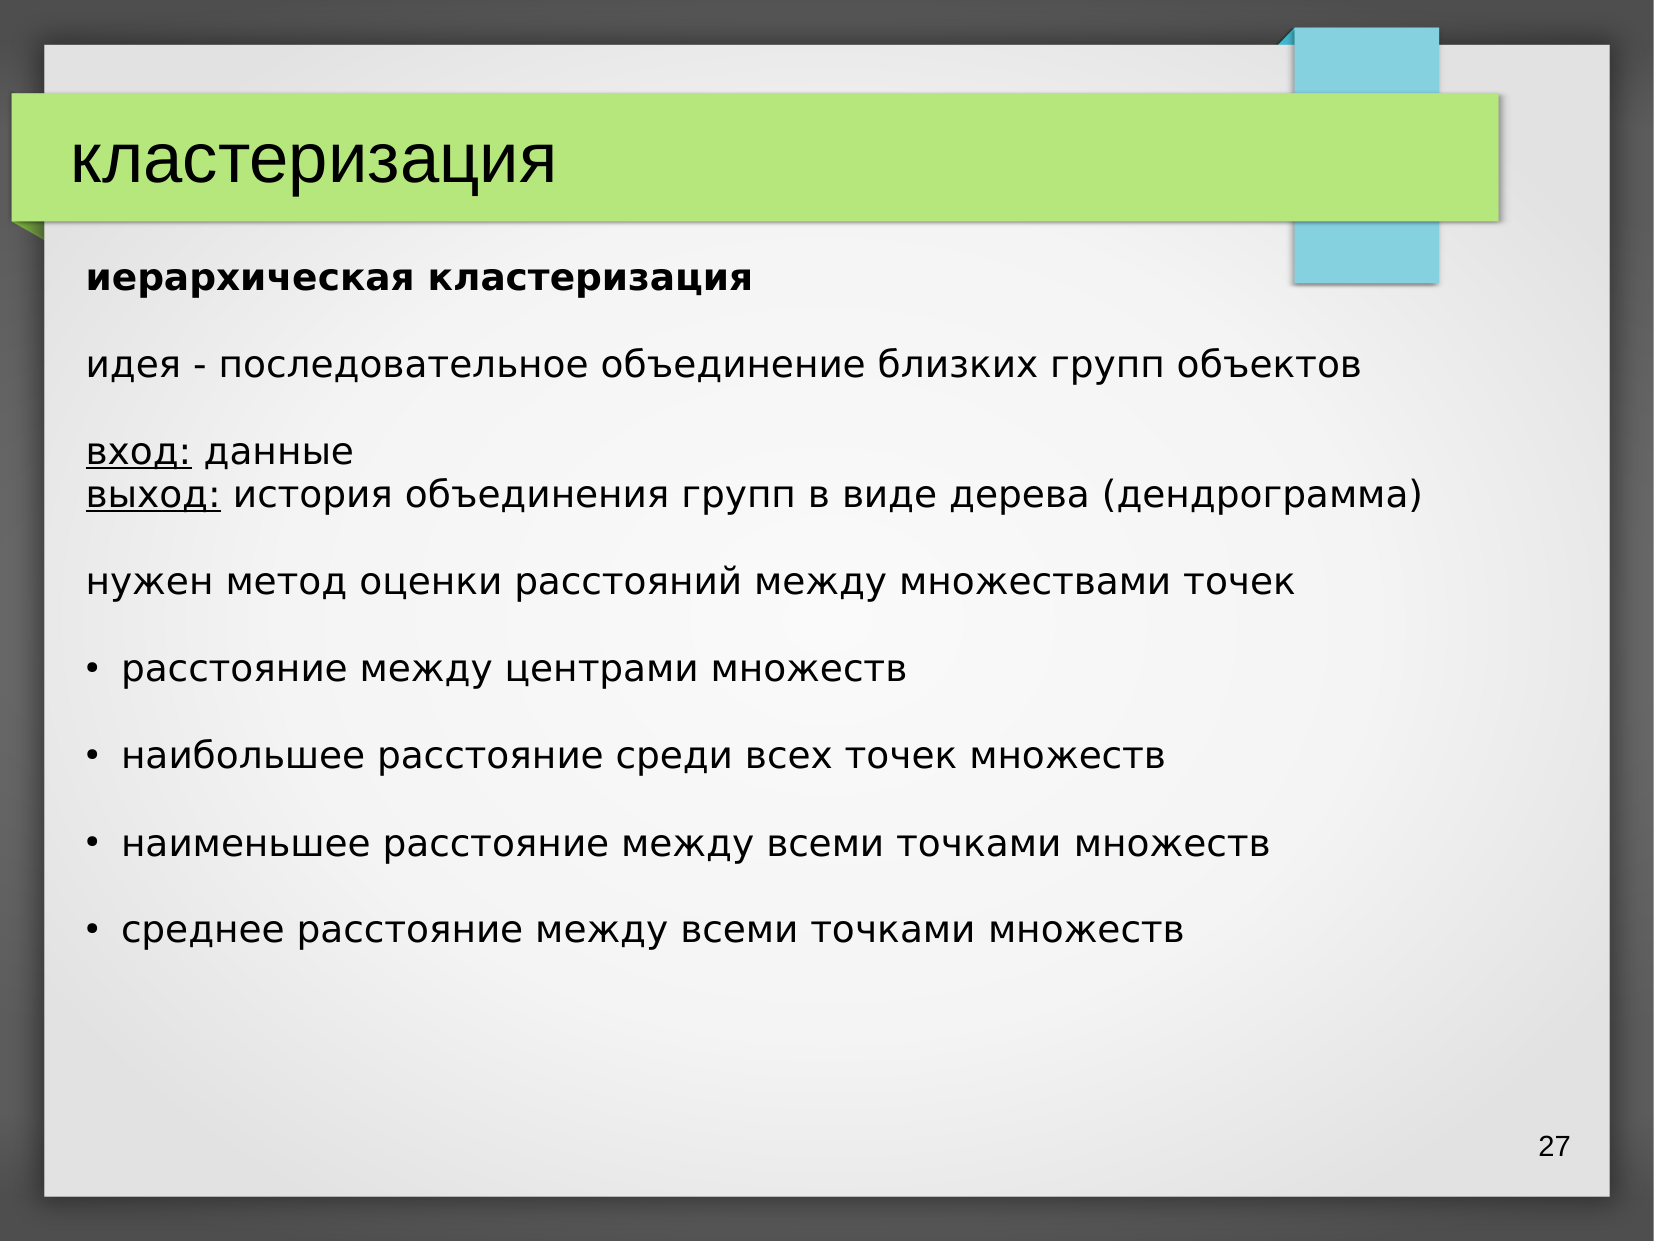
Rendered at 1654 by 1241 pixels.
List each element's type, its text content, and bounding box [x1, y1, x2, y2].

picture [0, 0, 1654, 1241]
text_box иерархическая кластеризация идея - последовательное объединение близких групп объектов вход: данные выход: история объединения групп в виде дерева (дендрограмма) нужен метод оценки расстояний между множествами точек расстояние между центрами множеств наибольшее расстояние среди всех точек множеств наименьшее расстояние между всеми точками множеств среднее расстояние между всеми точками множеств [70, 248, 1560, 960]
title кластеризация [70, 118, 1205, 199]
